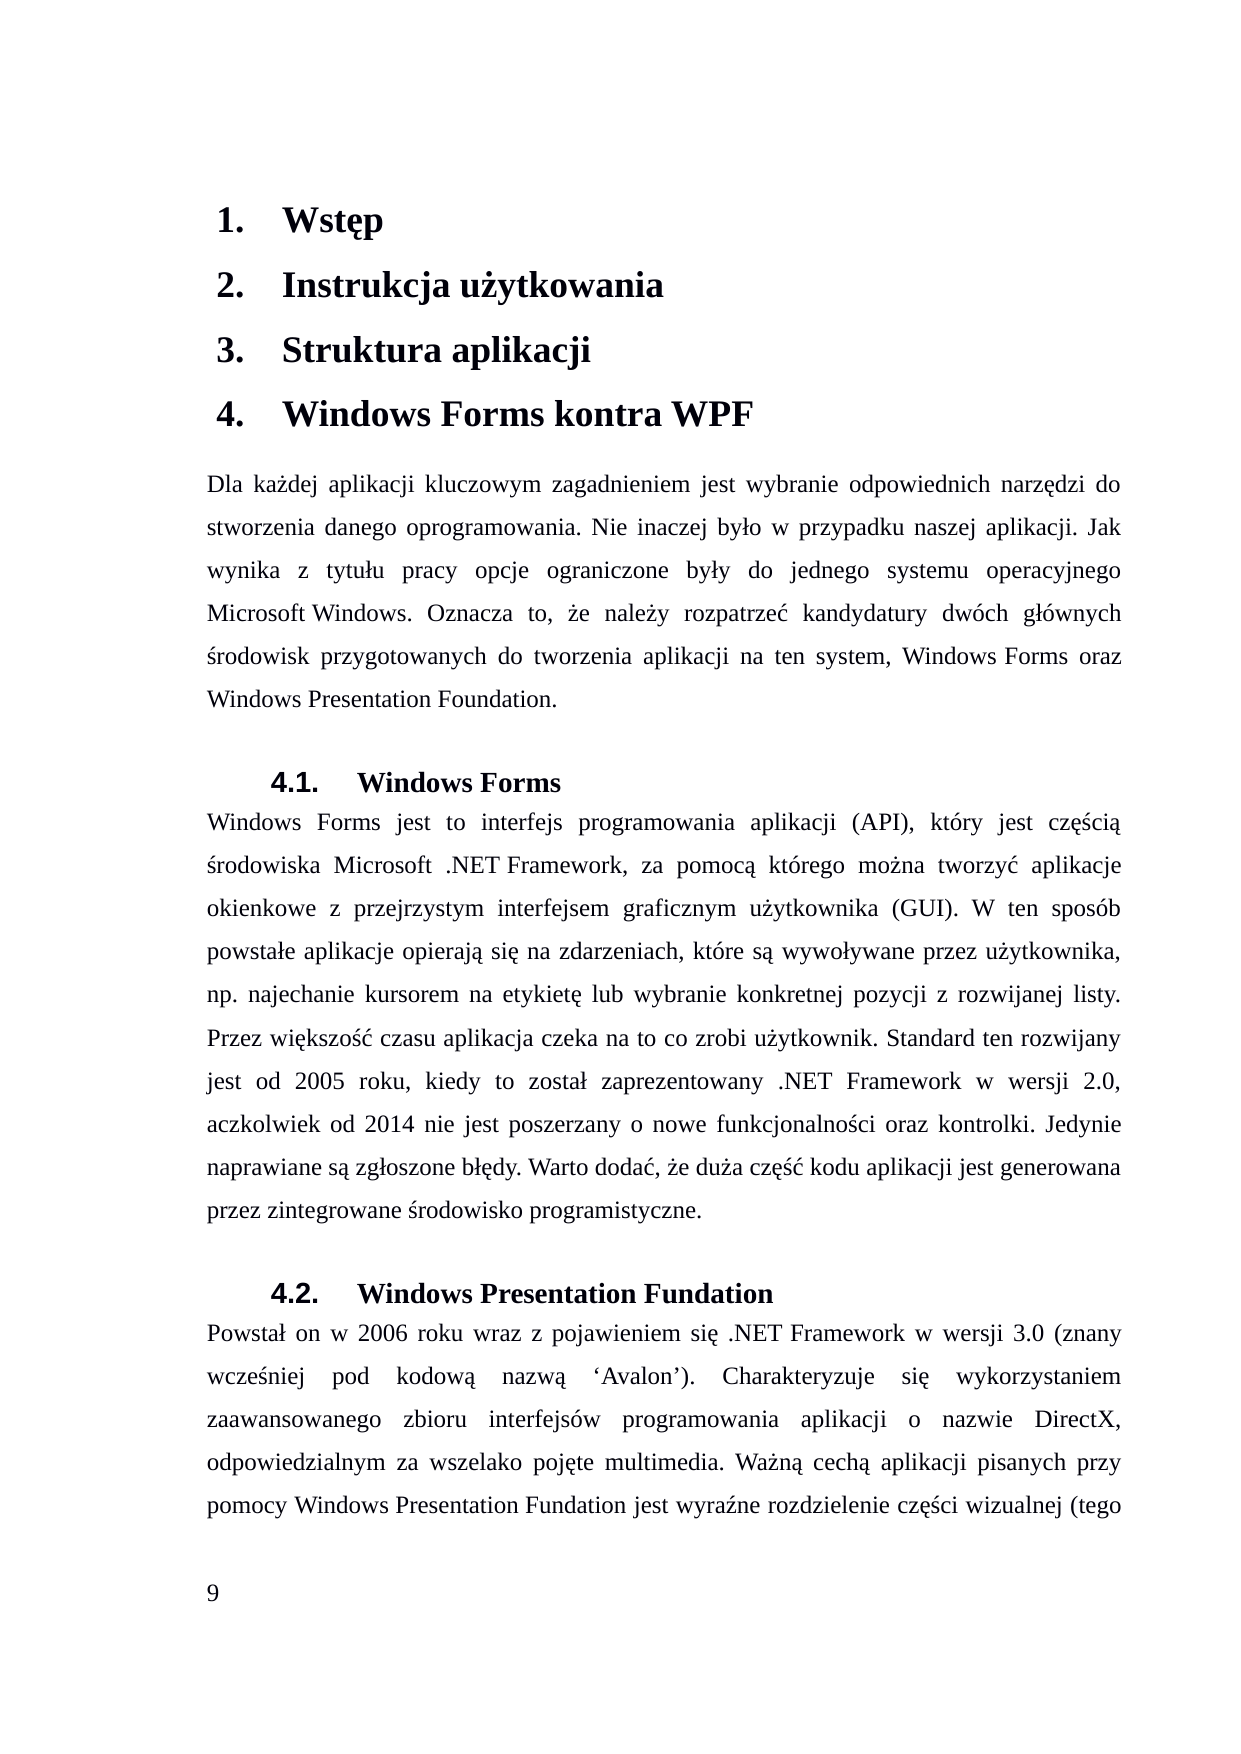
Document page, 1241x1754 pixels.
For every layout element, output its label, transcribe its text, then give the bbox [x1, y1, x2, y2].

subtitle Windows Presentation Fundation [319, 1276, 1122, 1309]
subtitle Wstęp [244, 198, 1122, 241]
subtitle Windows Forms [319, 765, 1122, 799]
text Dla każdej aplikacji kluczowym zagadnieniem jest wybranie odpowiednich narzędzi do stworzenia danego oprogramowania. Nie inaczej było w przypadku naszej aplikacji. Jak wynika z tytułu pracy opcje ograniczone były do jednego systemu operacyjnego Microsoft Windows. Oznacza to, że należy rozpatrzeć kandydatury dwóch głównych środowisk przygotowanych do tworzenia aplikacji na ten system, Windows Forms oraz Windows Presentation Foundation. [207, 469, 1122, 713]
subtitle Instrukcja użytkowania [244, 262, 1122, 305]
text Powstał on w 2006 roku wraz z pojawieniem się .NET Framework w wersji 3.0 (znany wcześniej pod kodową nazwą ‘Avalon’). Charakteryzuje się wykorzystaniem zaawansowanego zbioru interfejsów programowania aplikacji o nazwie DirectX, odpowiedzialnym za wszelako pojęte multimedia. Ważną cechą aplikacji pisanych przy pomocy Windows Presentation Fundation jest wyraźne rozdzielenie części wizualnej (tego [207, 1318, 1122, 1519]
subtitle Windows Forms kontra WPF [244, 392, 1122, 435]
subtitle Struktura aplikacji [244, 327, 1122, 370]
text Windows Forms jest to interfejs programowania aplikacji (API), który jest częścią środowiska Microsoft .NET Framework, za pomocą którego można tworzyć aplikacje okienkowe z przejrzystym interfejsem graficznym użytkownika (GUI). W ten sposób powstałe aplikacje opierają się na zdarzeniach, które są wywoływane przez użytkownika, np. najechanie kursorem na etykietę lub wybranie konkretnej pozycji z rozwijanej listy. Przez większość czasu aplikacja czeka na to co zrobi użytkownik. Standard ten rozwijany jest od 2005 roku, kiedy to został zaprezentowany .NET Framework w wersji 2.0, aczkolwiek od 2014 nie jest poszerzany o nowe funkcjonalności oraz kontrolki. Jedynie naprawiane są zgłoszone błędy. Warto dodać, że duża część kodu aplikacji jest generowana przez zintegrowane środowisko programistyczne. [207, 807, 1122, 1224]
